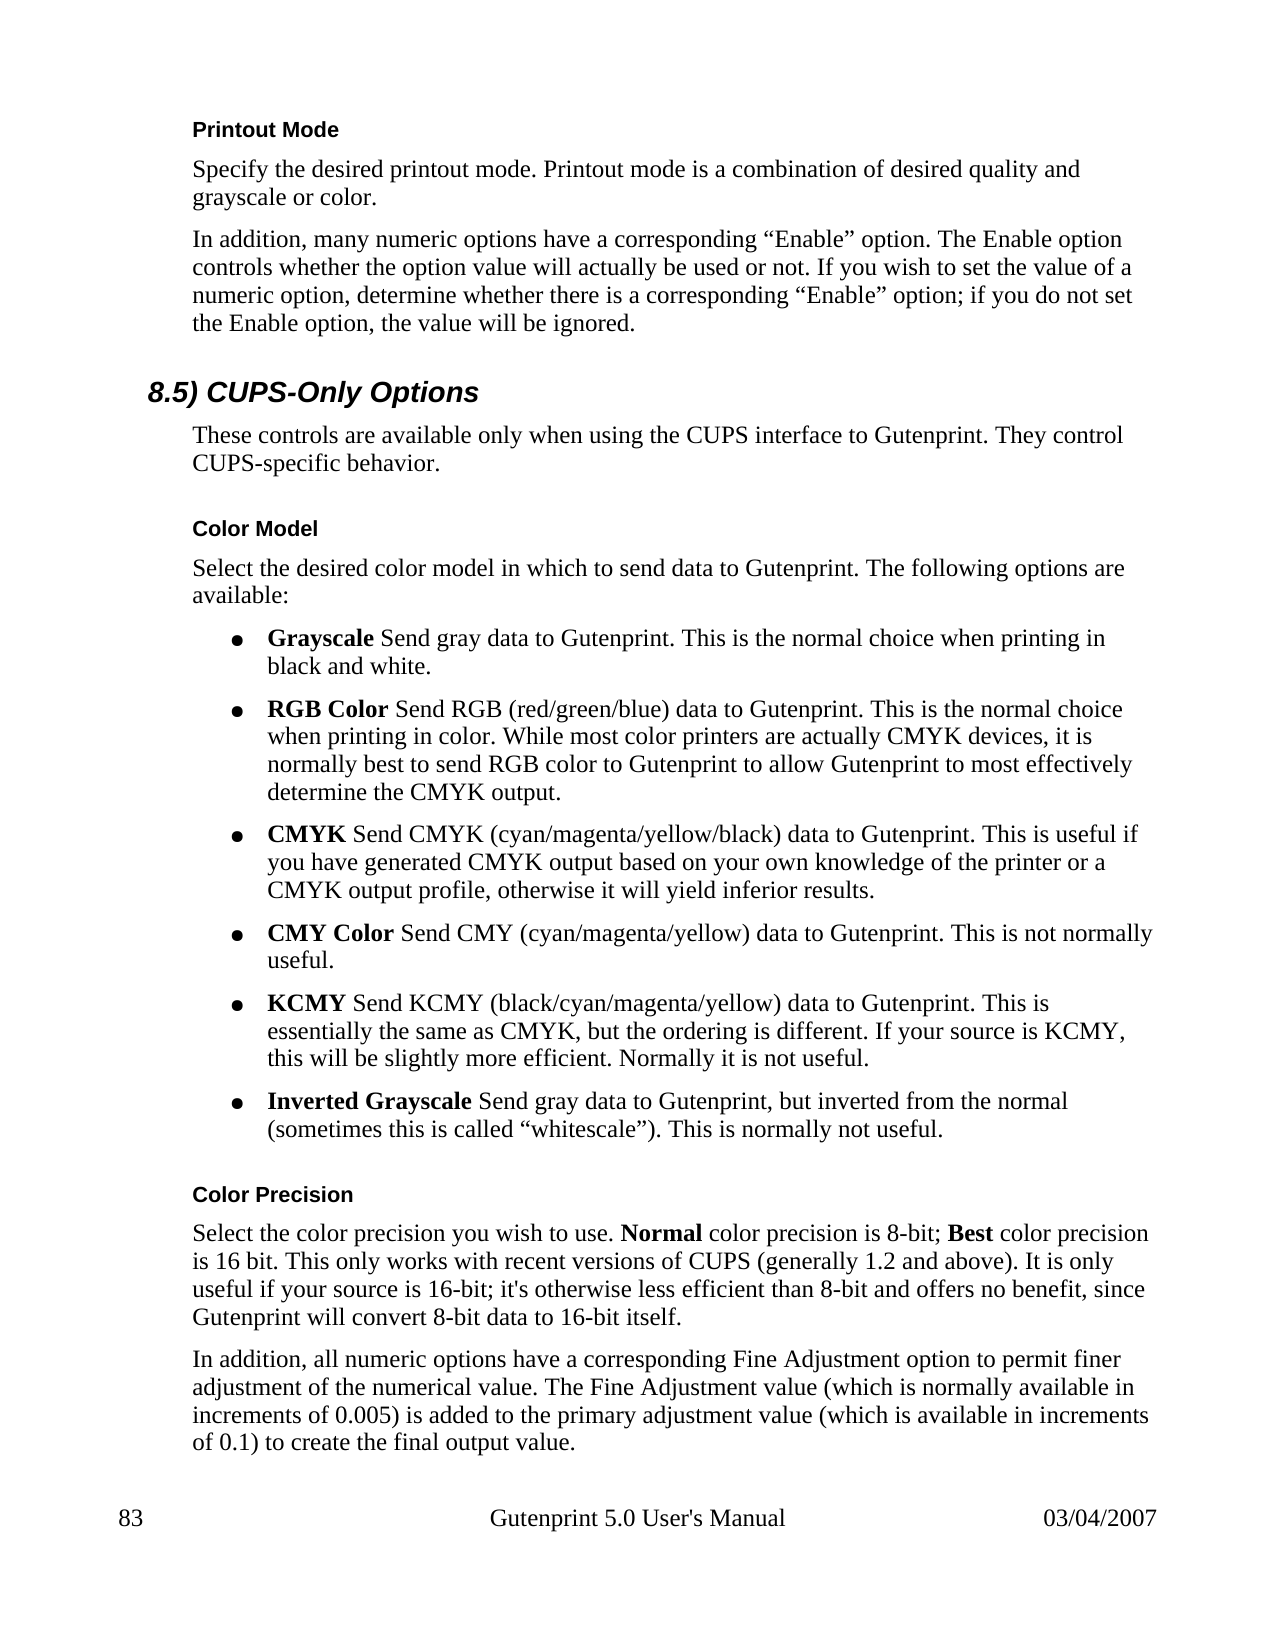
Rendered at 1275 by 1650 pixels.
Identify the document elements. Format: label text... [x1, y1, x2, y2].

list RGB Color Send RGB (red/green/blue) data to Gutenprint. This is the normal choice when printing in color. While most color printers are actually CMYK devices, it is normally best to send RGB color to Gutenprint to allow Gutenprint to most effectively determine the CMYK output. [229, 695, 1157, 806]
text These controls are available only when using the CUPS interface to Gutenprint. They control CUPS-specific behavior. [192, 421, 1157, 477]
list KCMY Send KCMY (black/cyan/magenta/yellow) data to Gutenprint. This is essentially the same as CMYK, but the ordering is different. If your source is KCMY, this will be slightly more efficient. Normally it is not useful. [229, 989, 1157, 1072]
subtitle Printout Mode [192, 118, 1157, 143]
text In addition, all numeric options have a corresponding Fine Adjustment option to permit finer adjustment of the numerical value. The Fine Adjustment value (which is normally available in increments of 0.005) is added to the primary adjustment value (which is available in increments of 0.1) to create the final output value. [192, 1345, 1157, 1456]
subtitle CUPS-Only Options [148, 376, 1157, 409]
list CMY Color Send CMY (cyan/magenta/yellow) data to Gutenprint. This is not normally useful. [229, 919, 1157, 974]
list Grayscale Send gray data to Gutenprint. This is the normal choice when printing in black and white. [229, 624, 1157, 680]
text In addition, many numeric options have a corresponding “Enable” option. The Enable option controls whether the option value will actually be used or not. If you wish to set the value of a numeric option, determine whether there is a corresponding “Enable” option; if you do not set the Enable option, the value will be ignored. [192, 226, 1157, 336]
text Select the color precision you wish to use. Normal color precision is 8-bit; Best color precision is 16 bit. This only works with recent versions of CUPS (generally 1.2 and above). It is only useful if your source is 16-bit; it's otherwise less efficient than 8-bit and offers no benefit, since Gutenprint will convert 8-bit data to 16-bit itself. [192, 1219, 1157, 1330]
text Select the desired color model in which to send data to Gutenprint. The following options are available: [192, 554, 1157, 609]
subtitle Color Model [192, 517, 1157, 541]
list Inverted Grayscale Send gray data to Gutenprint, but inverted from the normal (sometimes this is called “whitescale”). This is normally not useful. [229, 1087, 1157, 1143]
subtitle Color Precision [192, 1183, 1157, 1207]
list CMYK Send CMYK (cyan/magenta/yellow/black) data to Gutenprint. This is useful if you have generated CMYK output based on your own knowledge of the printer or a CMYK output profile, otherwise it will yield inferior results. [229, 821, 1157, 904]
text Specify the desired printout mode. Printout mode is a combination of desired quality and grayscale or color. [192, 155, 1157, 211]
